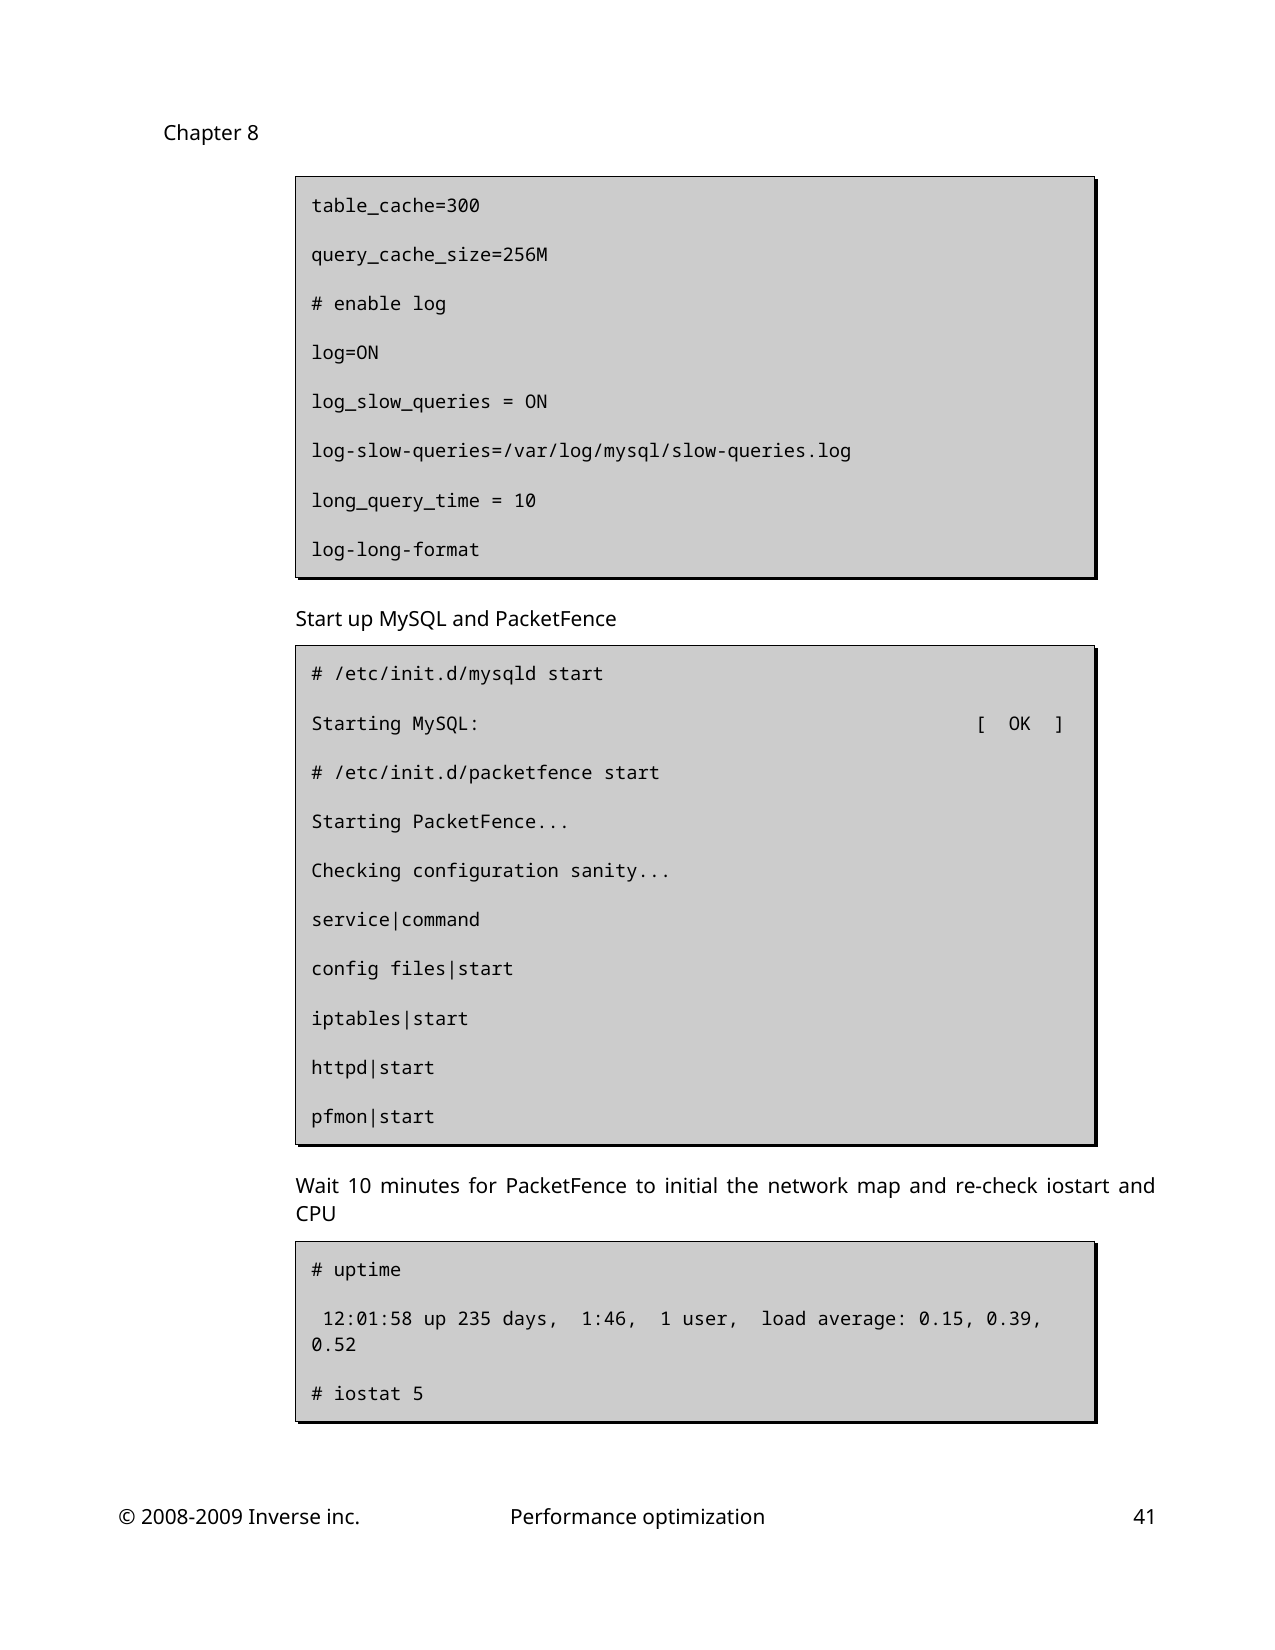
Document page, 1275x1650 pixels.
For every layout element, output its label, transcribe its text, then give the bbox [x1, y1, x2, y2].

text # /etc/init.d/packetfence start [296, 743, 1094, 784]
text Start up MySQL and PacketFence [295, 604, 1157, 632]
text service|command [296, 891, 1094, 932]
text httpd|start [296, 1038, 1094, 1079]
text Starting MySQL: [ OK ] [296, 694, 1094, 735]
text # uptime [296, 1242, 1094, 1282]
text config files|start [296, 940, 1094, 981]
text # enable log [296, 274, 1094, 316]
text Starting PacketFence... [296, 792, 1094, 834]
text 12:01:58 up 235 days, 1:46, 1 user, load average: 0.15, 0.39, 0.52 [296, 1290, 1094, 1357]
text # /etc/init.d/mysqld start [296, 646, 1094, 686]
text log=ON [296, 323, 1094, 365]
text log-slow-queries=/var/log/mysql/slow-queries.log [296, 422, 1094, 463]
text Wait 10 minutes for PacketFence to initial the network map and re-check iostart and CPU [295, 1171, 1157, 1228]
text long_query_time = 10 [296, 471, 1094, 512]
text Checking configuration sanity... [296, 842, 1094, 883]
text log-long-format [296, 520, 1094, 577]
text log_slow_queries = ON [296, 373, 1094, 414]
text iptables|start [296, 989, 1094, 1030]
text table_cache=300 [296, 177, 1094, 217]
text pfmon|start [296, 1087, 1094, 1144]
text # iostat 5 [296, 1364, 1094, 1421]
text query_cache_size=256M [296, 225, 1094, 267]
